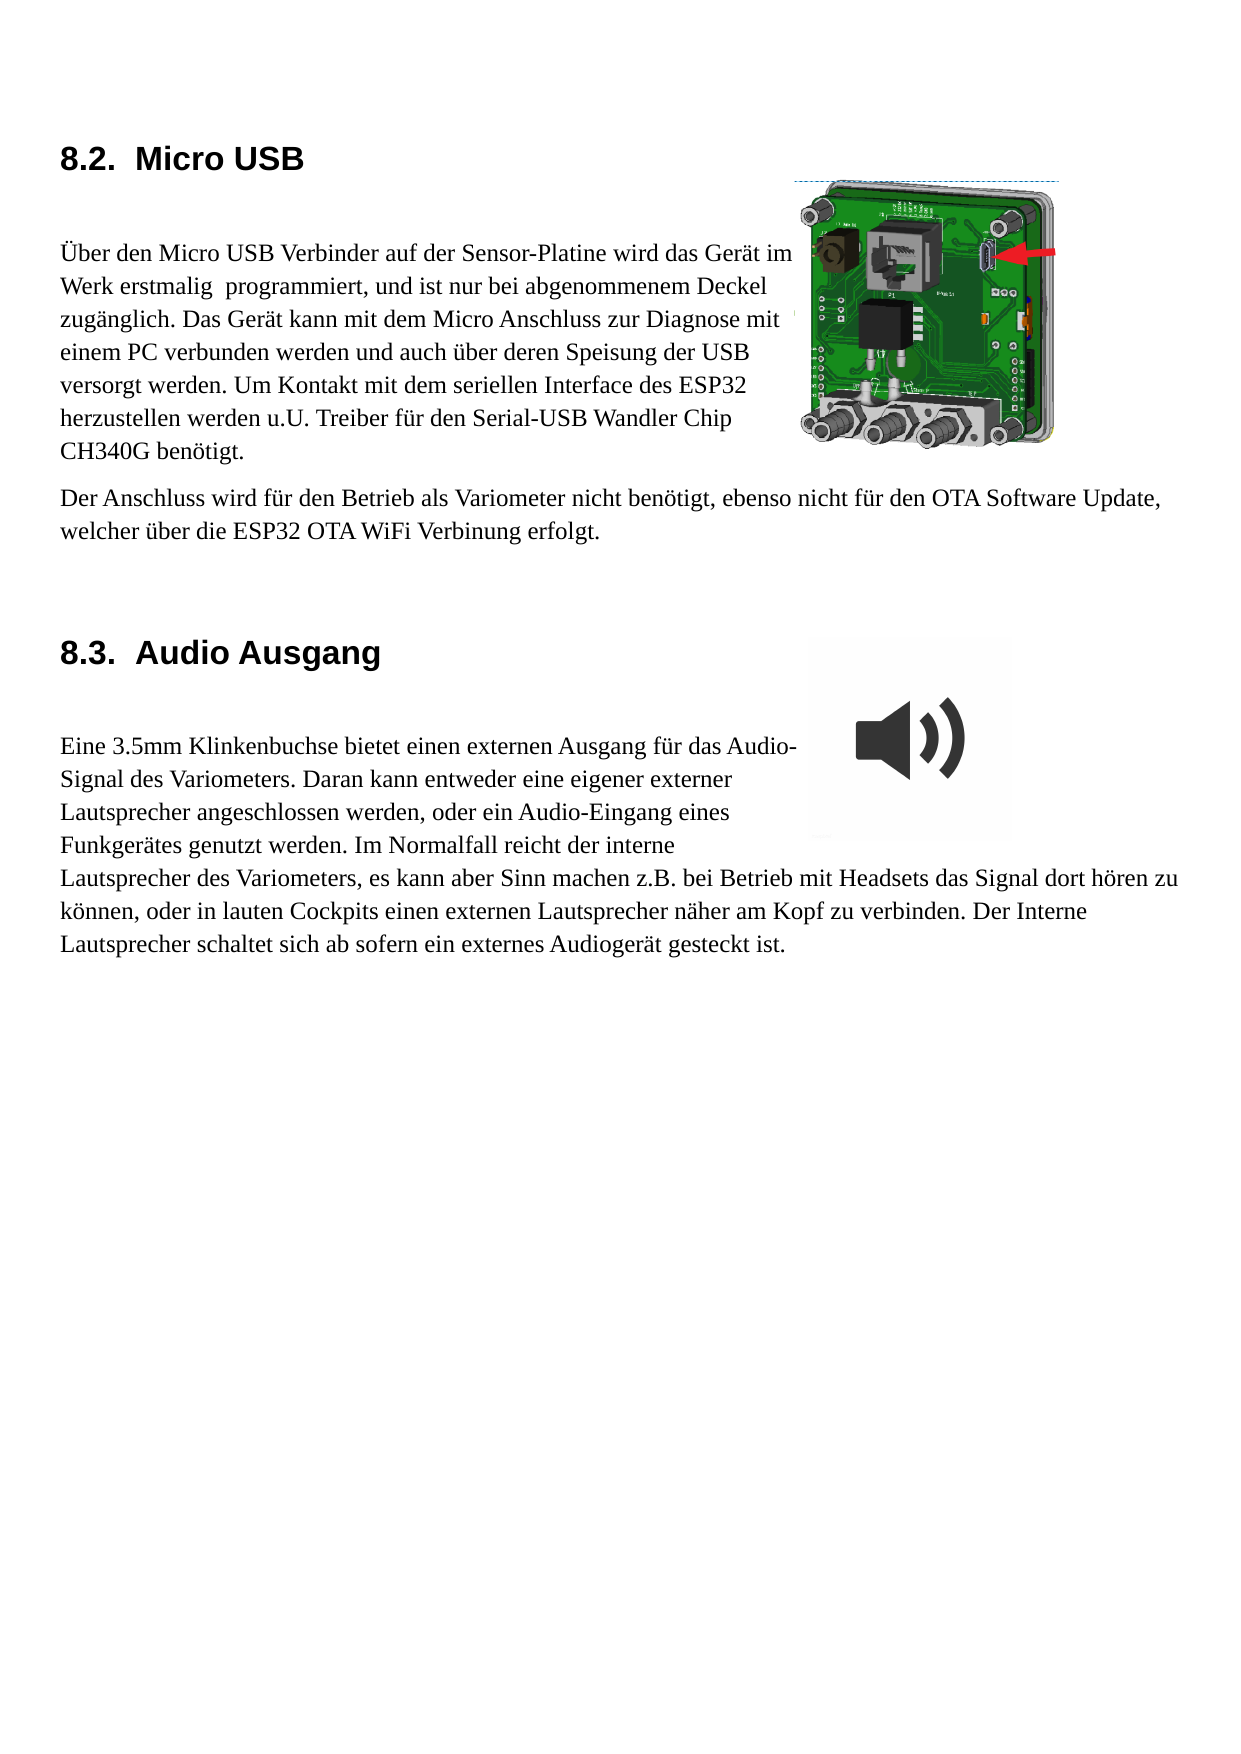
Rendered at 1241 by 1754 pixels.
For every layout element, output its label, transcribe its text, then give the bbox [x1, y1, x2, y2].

text Der Anschluss wird für den Betrieb als Variometer nicht benötigt, ebenso nicht für den OTA Software Update, welcher über die ESP32 OTA WiFi Verbinung erfolgt. [60, 483, 1207, 545]
subtitle Micro USB [60, 139, 1207, 178]
subtitle Audio Ausgang [60, 632, 1207, 671]
picture [808, 637, 1012, 841]
text Eine 3.5mm Klinkenbuchse bietet einen externen Ausgang für das Audio-Signal des Variometers. Daran kann entweder eine eigener externer Lautsprecher angeschlossen werden, oder ein Audio-Eingang eines Funkgerätes genutzt werden. Im Normalfall reicht der interne Lautsprecher des Variometers, es kann aber Sinn machen z.B. bei Betrieb mit Headsets das Signal dort hören zu können, oder in lauten Cockpits einen externen Lautsprecher näher am Kopf zu verbinden. Der Interne Lautsprecher schaltet sich ab sofern ein externes Audiogerät gesteckt ist. [60, 731, 1207, 958]
text Über den Micro USB Verbinder auf der Sensor-Platine wird das Gerät im Werk erstmalig programmiert, und ist nur bei abgenommenem Deckel zugänglich. Das Gerät kann mit dem Micro Anschluss zur Diagnose mit einem PC verbunden werden und auch über deren Speisung der USB versorgt werden. Um Kontakt mit dem seriellen Interface des ESP32 herzustellen werden u.U. Treiber für den Serial-USB Wandler Chip CH340G benötigt. [60, 238, 1207, 464]
picture [794, 172, 1059, 451]
